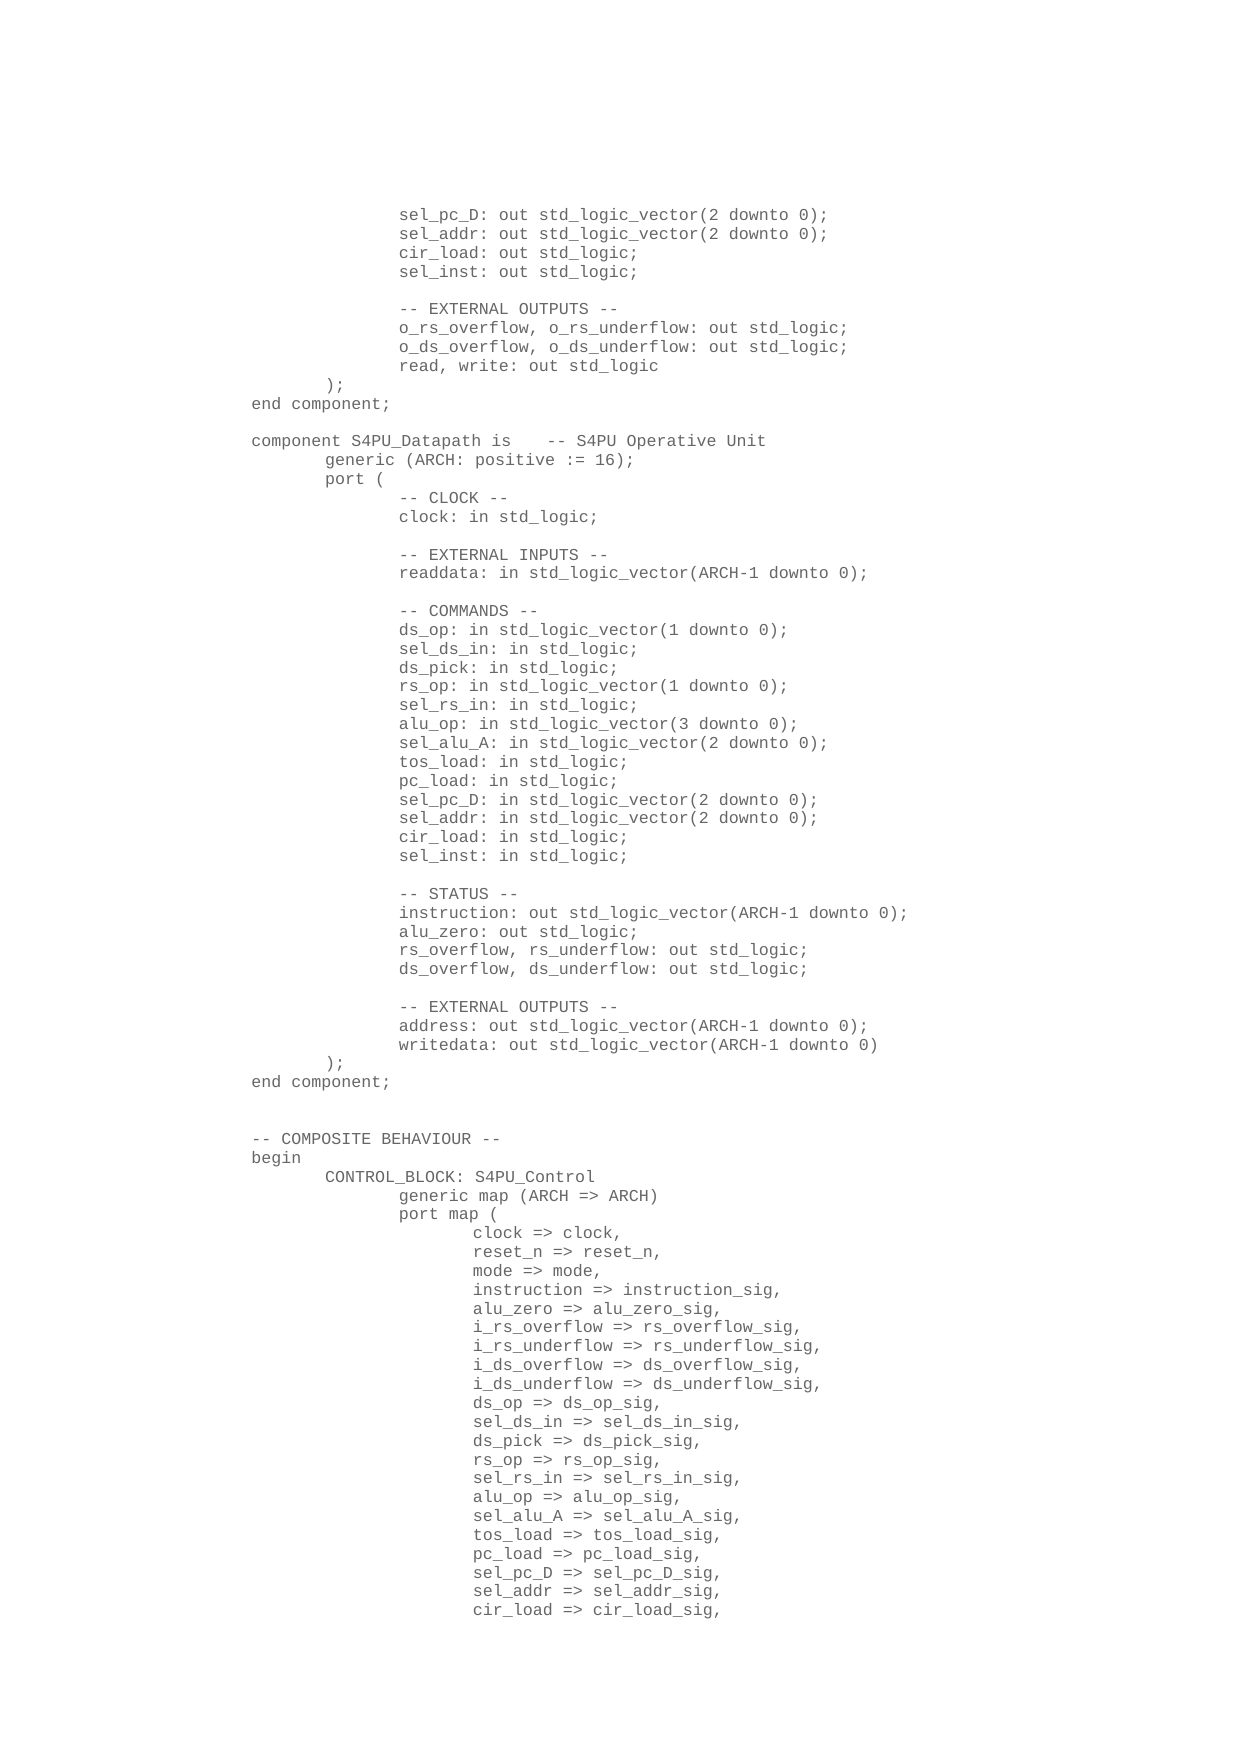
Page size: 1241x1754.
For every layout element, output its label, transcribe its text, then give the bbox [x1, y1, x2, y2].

text reset_n => reset_n, [177, 1244, 1123, 1262]
text instruction => instruction_sig, [177, 1281, 1123, 1300]
text alu_zero => alu_zero_sig, [177, 1300, 1123, 1319]
text rs_op => rs_op_sig, [177, 1451, 1123, 1470]
text -- STATUS -- [177, 885, 1123, 904]
text generic (ARCH: positive := 16); [177, 452, 1123, 471]
text -- COMPOSITE BEHAVIOUR -- [177, 1131, 1123, 1149]
text clock => clock, [177, 1225, 1123, 1244]
text sel_inst: in std_logic; [177, 848, 1123, 867]
text read, write: out std_logic [177, 357, 1123, 376]
text -- CLOCK -- [177, 489, 1123, 508]
text sel_ds_in: in std_logic; [177, 640, 1123, 659]
text o_ds_overflow, o_ds_underflow: out std_logic; [177, 339, 1123, 357]
text pc_load => pc_load_sig, [177, 1545, 1123, 1564]
text ); [177, 1055, 1123, 1074]
text address: out std_logic_vector(ARCH-1 downto 0); [177, 1017, 1123, 1036]
text port map ( [177, 1206, 1123, 1225]
text sel_rs_in: in std_logic; [177, 697, 1123, 716]
text ds_pick => ds_pick_sig, [177, 1432, 1123, 1451]
text generic map (ARCH => ARCH) [177, 1187, 1123, 1206]
text -- EXTERNAL INPUTS -- [177, 546, 1123, 565]
text i_ds_overflow => ds_overflow_sig, [177, 1357, 1123, 1376]
text sel_rs_in => sel_rs_in_sig, [177, 1470, 1123, 1489]
text ds_overflow, ds_underflow: out std_logic; [177, 961, 1123, 980]
text begin [177, 1149, 1123, 1168]
text sel_addr => sel_addr_sig, [177, 1583, 1123, 1602]
text alu_op => alu_op_sig, [177, 1489, 1123, 1508]
text sel_addr: out std_logic_vector(2 downto 0); [177, 226, 1123, 244]
text cir_load: in std_logic; [177, 829, 1123, 848]
text rs_overflow, rs_underflow: out std_logic; [177, 942, 1123, 961]
text ); [177, 376, 1123, 395]
text pc_load: in std_logic; [177, 772, 1123, 791]
text tos_load: in std_logic; [177, 753, 1123, 772]
text sel_pc_D => sel_pc_D_sig, [177, 1564, 1123, 1583]
text instruction: out std_logic_vector(ARCH-1 downto 0); [177, 904, 1123, 923]
text sel_alu_A: in std_logic_vector(2 downto 0); [177, 734, 1123, 753]
text -- EXTERNAL OUTPUTS -- [177, 301, 1123, 320]
text mode => mode, [177, 1262, 1123, 1281]
text ds_op: in std_logic_vector(1 downto 0); [177, 621, 1123, 640]
text o_rs_overflow, o_rs_underflow: out std_logic; [177, 320, 1123, 339]
text CONTROL_BLOCK: S4PU_Control [177, 1168, 1123, 1187]
text sel_ds_in => sel_ds_in_sig, [177, 1413, 1123, 1432]
text port ( [177, 471, 1123, 489]
text component S4PU_Datapath is -- S4PU Operative Unit [177, 433, 1123, 452]
text sel_addr: in std_logic_vector(2 downto 0); [177, 810, 1123, 829]
text clock: in std_logic; [177, 508, 1123, 527]
text tos_load => tos_load_sig, [177, 1526, 1123, 1545]
text ds_op => ds_op_sig, [177, 1394, 1123, 1413]
text readdata: in std_logic_vector(ARCH-1 downto 0); [177, 565, 1123, 584]
text cir_load: out std_logic; [177, 244, 1123, 263]
text i_rs_overflow => rs_overflow_sig, [177, 1319, 1123, 1338]
text i_rs_underflow => rs_underflow_sig, [177, 1338, 1123, 1357]
text sel_pc_D: out std_logic_vector(2 downto 0); [177, 207, 1123, 226]
text end component; [177, 1074, 1123, 1093]
text alu_zero: out std_logic; [177, 923, 1123, 942]
text writedata: out std_logic_vector(ARCH-1 downto 0) [177, 1036, 1123, 1055]
text alu_op: in std_logic_vector(3 downto 0); [177, 716, 1123, 734]
text ds_pick: in std_logic; [177, 659, 1123, 678]
text end component; [177, 395, 1123, 414]
text rs_op: in std_logic_vector(1 downto 0); [177, 678, 1123, 697]
text -- EXTERNAL OUTPUTS -- [177, 998, 1123, 1017]
text sel_pc_D: in std_logic_vector(2 downto 0); [177, 791, 1123, 810]
text -- COMMANDS -- [177, 603, 1123, 621]
text sel_alu_A => sel_alu_A_sig, [177, 1508, 1123, 1526]
text cir_load => cir_load_sig, [177, 1602, 1123, 1621]
text i_ds_underflow => ds_underflow_sig, [177, 1376, 1123, 1394]
text sel_inst: out std_logic; [177, 263, 1123, 282]
